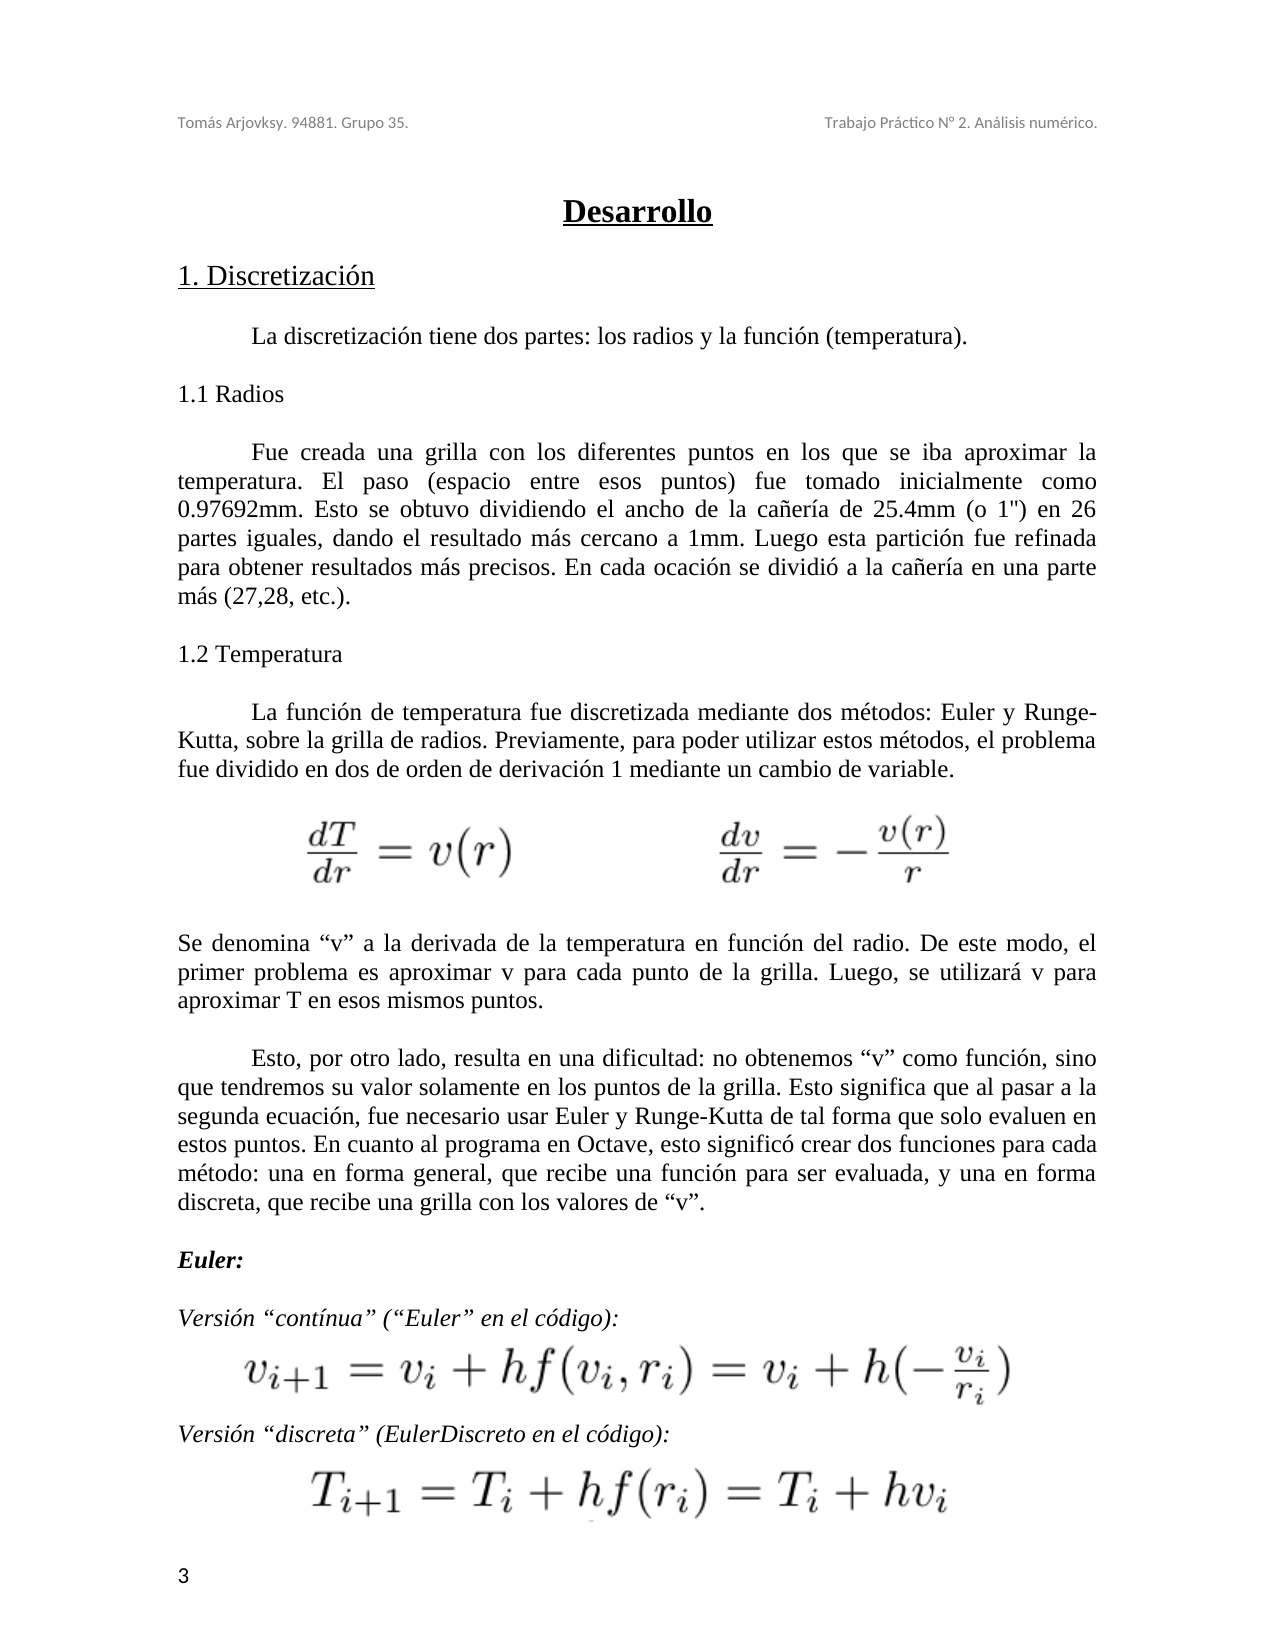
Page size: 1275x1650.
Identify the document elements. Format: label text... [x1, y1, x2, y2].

text 1.2 Temperatura [177, 639, 1098, 667]
text 1.1 Radios [177, 379, 1098, 408]
picture [234, 1342, 1041, 1408]
text Versión “contínua” (“Euler” en el código): [177, 1303, 1098, 1332]
text La discretización tiene dos partes: los radios y la función (temperatura). [177, 321, 1098, 350]
picture [709, 813, 957, 889]
text Esto, por otro lado, resulta en una dificultad: no obtenemos “v” como función, sino que tendremos su valor solamente en los puntos de la grilla. Esto significa que al pasar a la segunda ecuación, fue necesario usar Euler y Runge-Kutta de tal forma que solo evaluen en estos puntos. En cuanto al programa en Octave, esto significó crear dos funciones para cada método: una en forma general, que recibe una función para ser evaluada, y una en forma discreta, que recibe una grilla con los valores de “v”. [177, 1043, 1098, 1216]
text Se denomina “v” a la derivada de la temperatura en función del radio. De este modo, el primer problema es aproximar v para cada punto de la grilla. Luego, se utilizará v para aproximar T en esos mismos puntos. [177, 928, 1098, 1014]
text Euler: [177, 1245, 1098, 1274]
text Desarrollo [177, 191, 1098, 229]
text Fue creada una grilla con los diferentes puntos en los que se iba aproximar la temperatura. El paso (espacio entre esos puntos) fue tomado inicialmente como 0.97692mm. Esto se obtuvo dividiendo el ancho de la cañería de 25.4mm (o 1'') en 26 partes iguales, dando el resultado más cercano a 1mm. Luego esta partición fue refinada para obtener resultados más precisos. En cada ocación se dividió a la cañería en una parte más (27,28, etc.). [177, 437, 1098, 609]
text La función de temperatura fue discretizada mediante dos métodos: Euler y Runge-Kutta, sobre la grilla de radios. Previamente, para poder utilizar estos métodos, el problema fue dividido en dos de orden de derivación 1 mediante un cambio de variable. [177, 697, 1098, 783]
picture [295, 820, 522, 886]
picture [307, 1461, 968, 1522]
text Versión “discreta” (EulerDiscreto en el código): [177, 1419, 1098, 1447]
text 1. Discretización [177, 258, 1098, 292]
